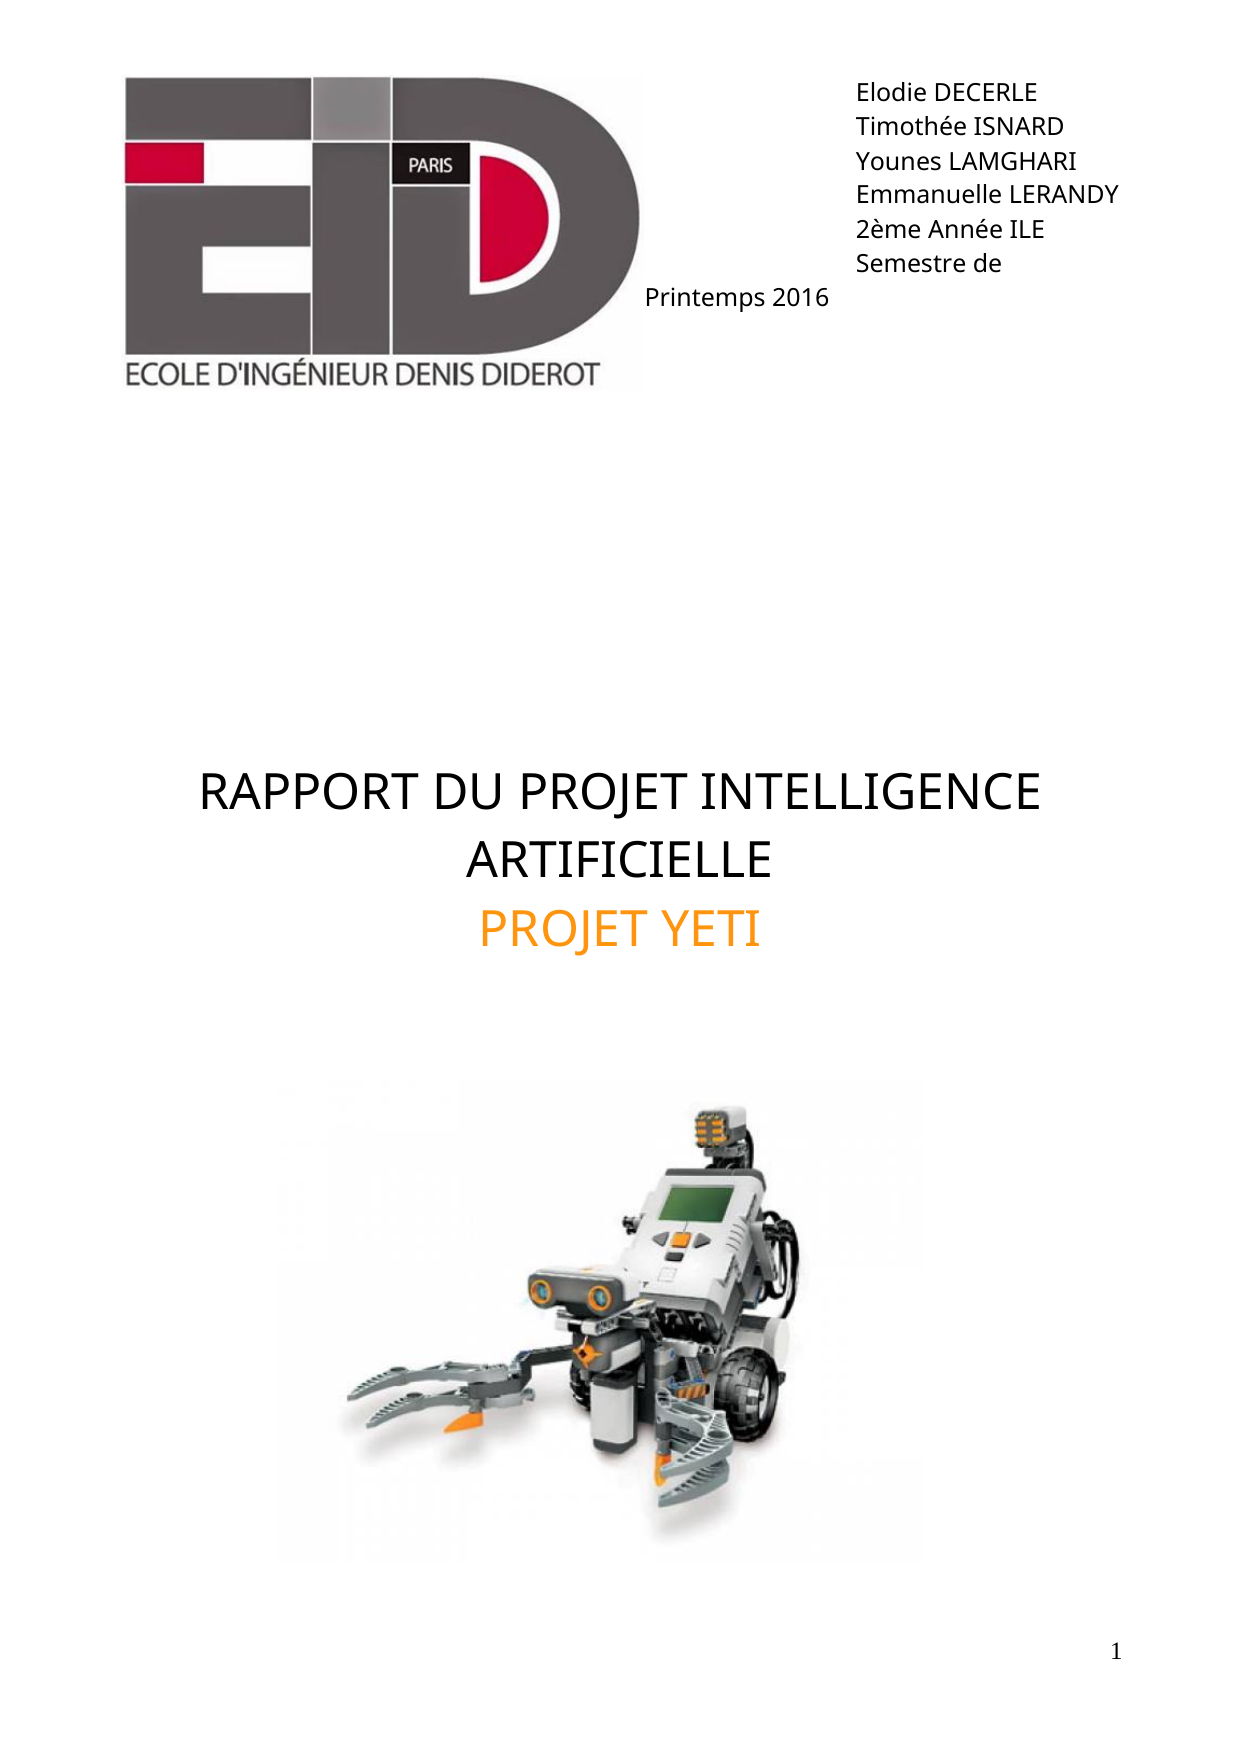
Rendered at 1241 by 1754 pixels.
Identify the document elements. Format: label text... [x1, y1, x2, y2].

text Elodie DECERLE [645, 75, 1122, 109]
text 2ème Année ILE [645, 211, 1122, 245]
text Timothée ISNARD [645, 109, 1122, 143]
text PROJET YETI [118, 892, 1122, 961]
text RAPPORT DU PROJET INTELLIGENCE ARTIFICIELLE [118, 756, 1122, 892]
text Younes LAMGHARI [645, 143, 1122, 177]
text Emmanuelle LERANDY [645, 177, 1122, 211]
text Semestre de Printemps 2016 [645, 245, 1122, 313]
